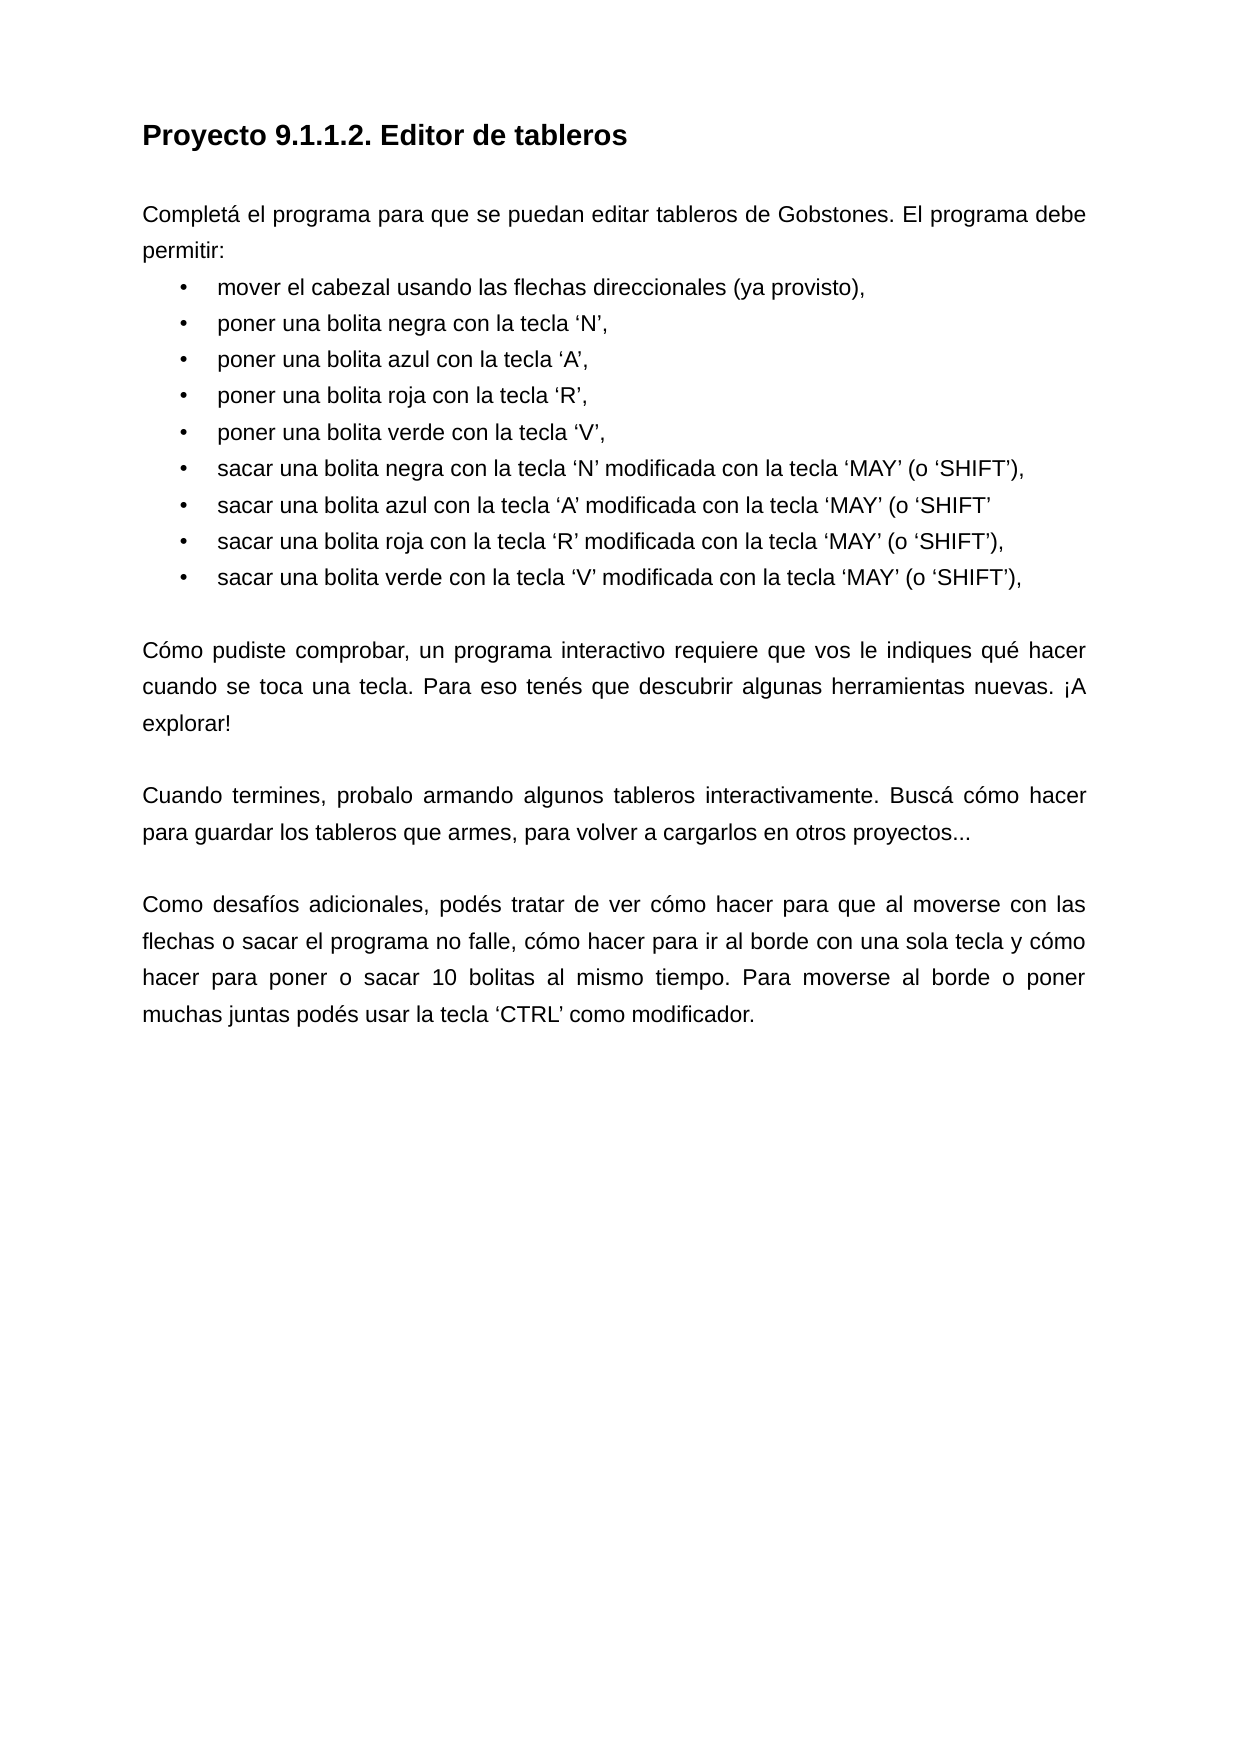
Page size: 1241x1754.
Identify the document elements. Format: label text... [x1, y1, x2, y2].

list sacar una bolita verde con la tecla ‘V’ modificada con la tecla ‘MAY’ (o ‘SHIFT’), [179, 564, 1087, 591]
list poner una bolita negra con la tecla ‘N’, [179, 310, 1087, 336]
list poner una bolita roja con la tecla ‘R’, [179, 382, 1087, 409]
text Cuando termines, probalo armando algunos tableros interactivamente. Buscá cómo hacer para guardar los tableros que armes, para volver a cargarlos en otros proyectos... [142, 782, 1087, 845]
text Proyecto 9.1.1.2. Editor de tableros [142, 118, 1087, 152]
text Cómo pudiste comprobar, un programa interactivo requiere que vos le indiques qué hacer cuando se toca una tecla. Para eso tenés que descubrir algunas herramientas nuevas. ¡A explorar! [142, 637, 1087, 736]
list poner una bolita azul con la tecla ‘A’, [179, 346, 1087, 372]
list sacar una bolita negra con la tecla ‘N’ modificada con la tecla ‘MAY’ (o ‘SHIFT’), [179, 455, 1087, 482]
list sacar una bolita azul con la tecla ‘A’ modificada con la tecla ‘MAY’ (o ‘SHIFT’ [179, 492, 1087, 518]
list poner una bolita verde con la tecla ‘V’, [179, 419, 1087, 445]
text Como desafíos adicionales, podés tratar de ver cómo hacer para que al moverse con las flechas o sacar el programa no falle, cómo hacer para ir al borde con una sola tecla y cómo hacer para poner o sacar 10 bolitas al mismo tiempo. Para moverse al borde o poner muchas juntas podés usar la tecla ‘CTRL’ como modificador. [142, 891, 1087, 1027]
list sacar una bolita roja con la tecla ‘R’ modificada con la tecla ‘MAY’ (o ‘SHIFT’), [179, 528, 1087, 554]
list mover el cabezal usando las flechas direccionales (ya provisto), [179, 273, 1087, 300]
text Completá el programa para que se puedan editar tableros de Gobstones. El programa debe permitir: [142, 201, 1087, 263]
